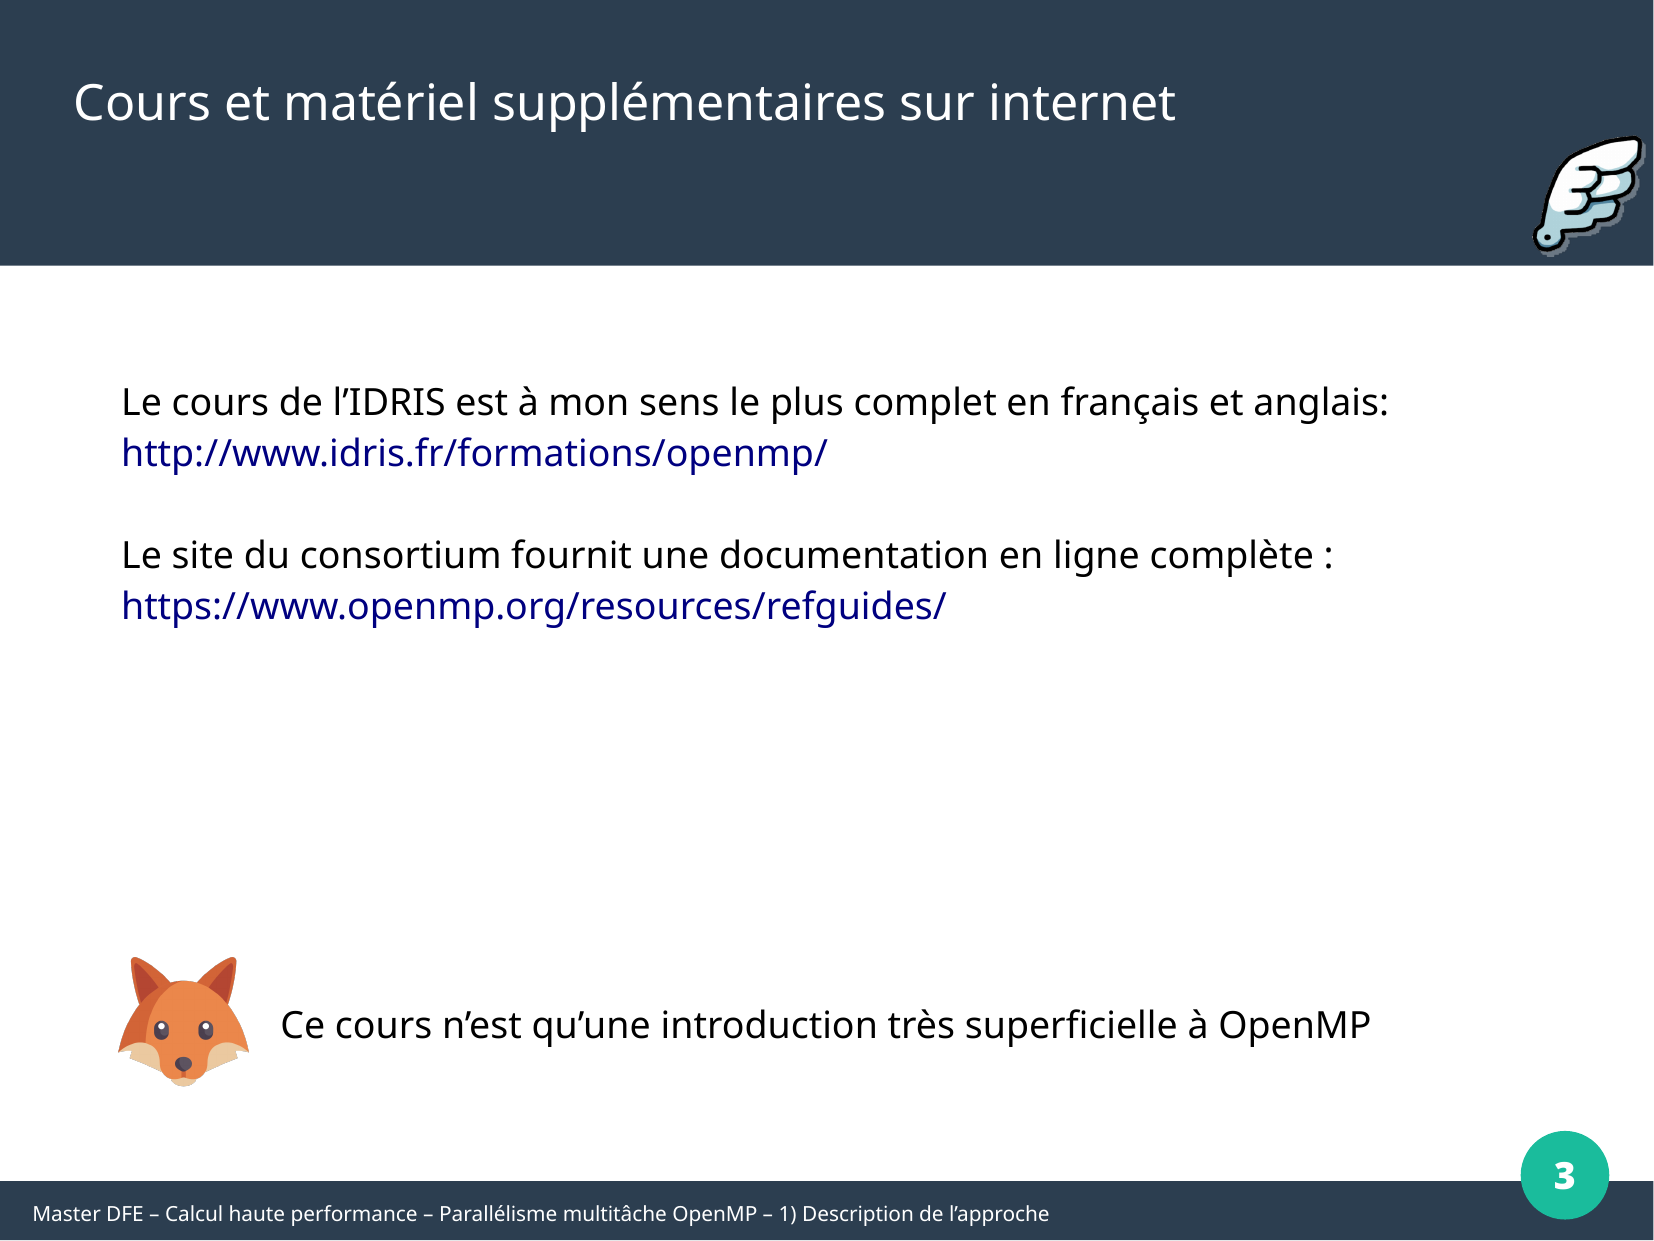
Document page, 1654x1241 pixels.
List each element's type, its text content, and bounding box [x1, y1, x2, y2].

text_box Cours et matériel supplémentaires sur internet [59, 59, 1477, 142]
text_box Ce cours n’est qu’une introduction très superficielle à OpenMP [265, 990, 1542, 1108]
text_box Master DFE – Calcul haute performance – Parallélisme multitâche OpenMP – 1) Description de l’approche [17, 1191, 1436, 1235]
picture [1529, 134, 1646, 253]
text_box Le cours de l’IDRIS est à mon sens le plus complet en français et anglais: http://www.idris.fr/formations/openmp/ Le site du consortium fournit une documentation en ligne complète : https://www.openmp.org/resources/refguides/ [106, 367, 1607, 840]
picture [118, 956, 249, 1087]
